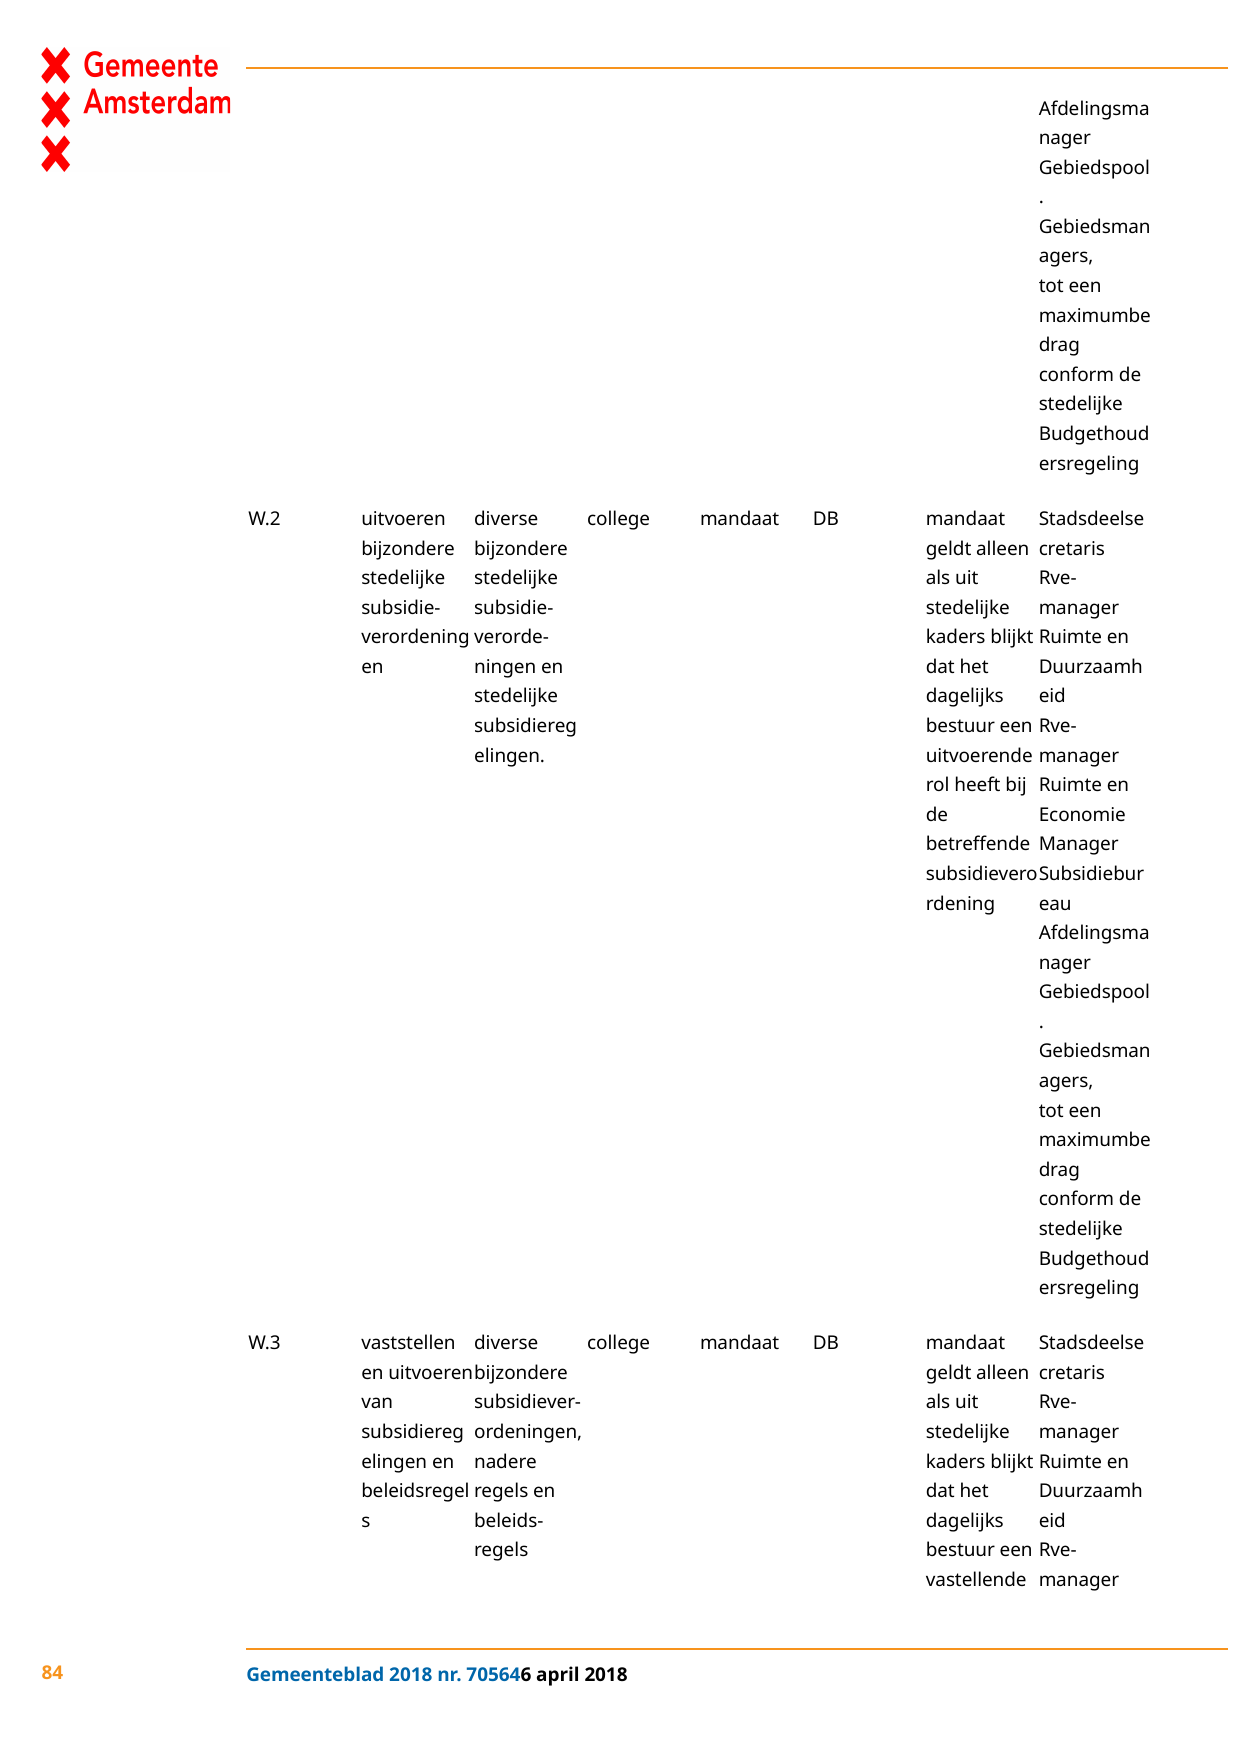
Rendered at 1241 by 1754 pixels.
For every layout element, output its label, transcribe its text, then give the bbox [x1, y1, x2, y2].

table_cell mandaat [700, 1300, 813, 1592]
table_cell diverse bijzondere subsidiever-ordeningen, nadere regels en beleids-regels [474, 1300, 587, 1592]
table_header Afdelingsmanager Gebiedspool. Gebiedsmanagers, tot een maximumbedrag conform de stedelijke Budgethoudersregeling [1039, 95, 1152, 476]
table_cell diverse bijzondere stedelijke subsidie-verorde-ningen en stedelijke subsidieregelingen. [474, 476, 587, 1300]
table_header [248, 95, 361, 476]
table_header [474, 95, 587, 476]
table_cell vaststellen en uitvoeren van subsidieregelingen en beleidsregels [361, 1300, 474, 1592]
table_cell W.2 [248, 476, 361, 1300]
table_header [813, 95, 926, 476]
table_header [926, 95, 1038, 476]
table_cell Stadsdeelsecretaris Rve-manager Ruimte en Duurzaamheid Rve-manager [1039, 1300, 1152, 1592]
table_cell mandaat geldt alleen als uit stedelijke kaders blijkt dat het dagelijks bestuur een vastellende [926, 1300, 1038, 1592]
table_cell mandaat geldt alleen als uit stedelijke kaders blijkt dat het dagelijks bestuur een uitvoerende rol heeft bij de betreffende subsidieverordening [926, 476, 1038, 1300]
table_header [700, 95, 813, 476]
table_cell W.3 [248, 1300, 361, 1592]
table_cell Stadsdeelsecretaris Rve-manager Ruimte en Duurzaamheid Rve-manager Ruimte en Economie Manager Subsidiebureau Afdelingsmanager Gebiedspool. Gebiedsmanagers, tot een maximumbedrag conform de stedelijke Budgethoudersregeling [1039, 476, 1152, 1300]
picture [41, 47, 231, 172]
table_header [361, 95, 474, 476]
table_header [587, 95, 700, 476]
table_cell college [587, 1300, 700, 1592]
table_cell uitvoeren bijzondere stedelijke subsidie-verordeningen [361, 476, 474, 1300]
table_cell mandaat [700, 476, 813, 1300]
table_cell DB [813, 1300, 926, 1592]
table_cell DB [813, 476, 926, 1300]
table_cell college [587, 476, 700, 1300]
